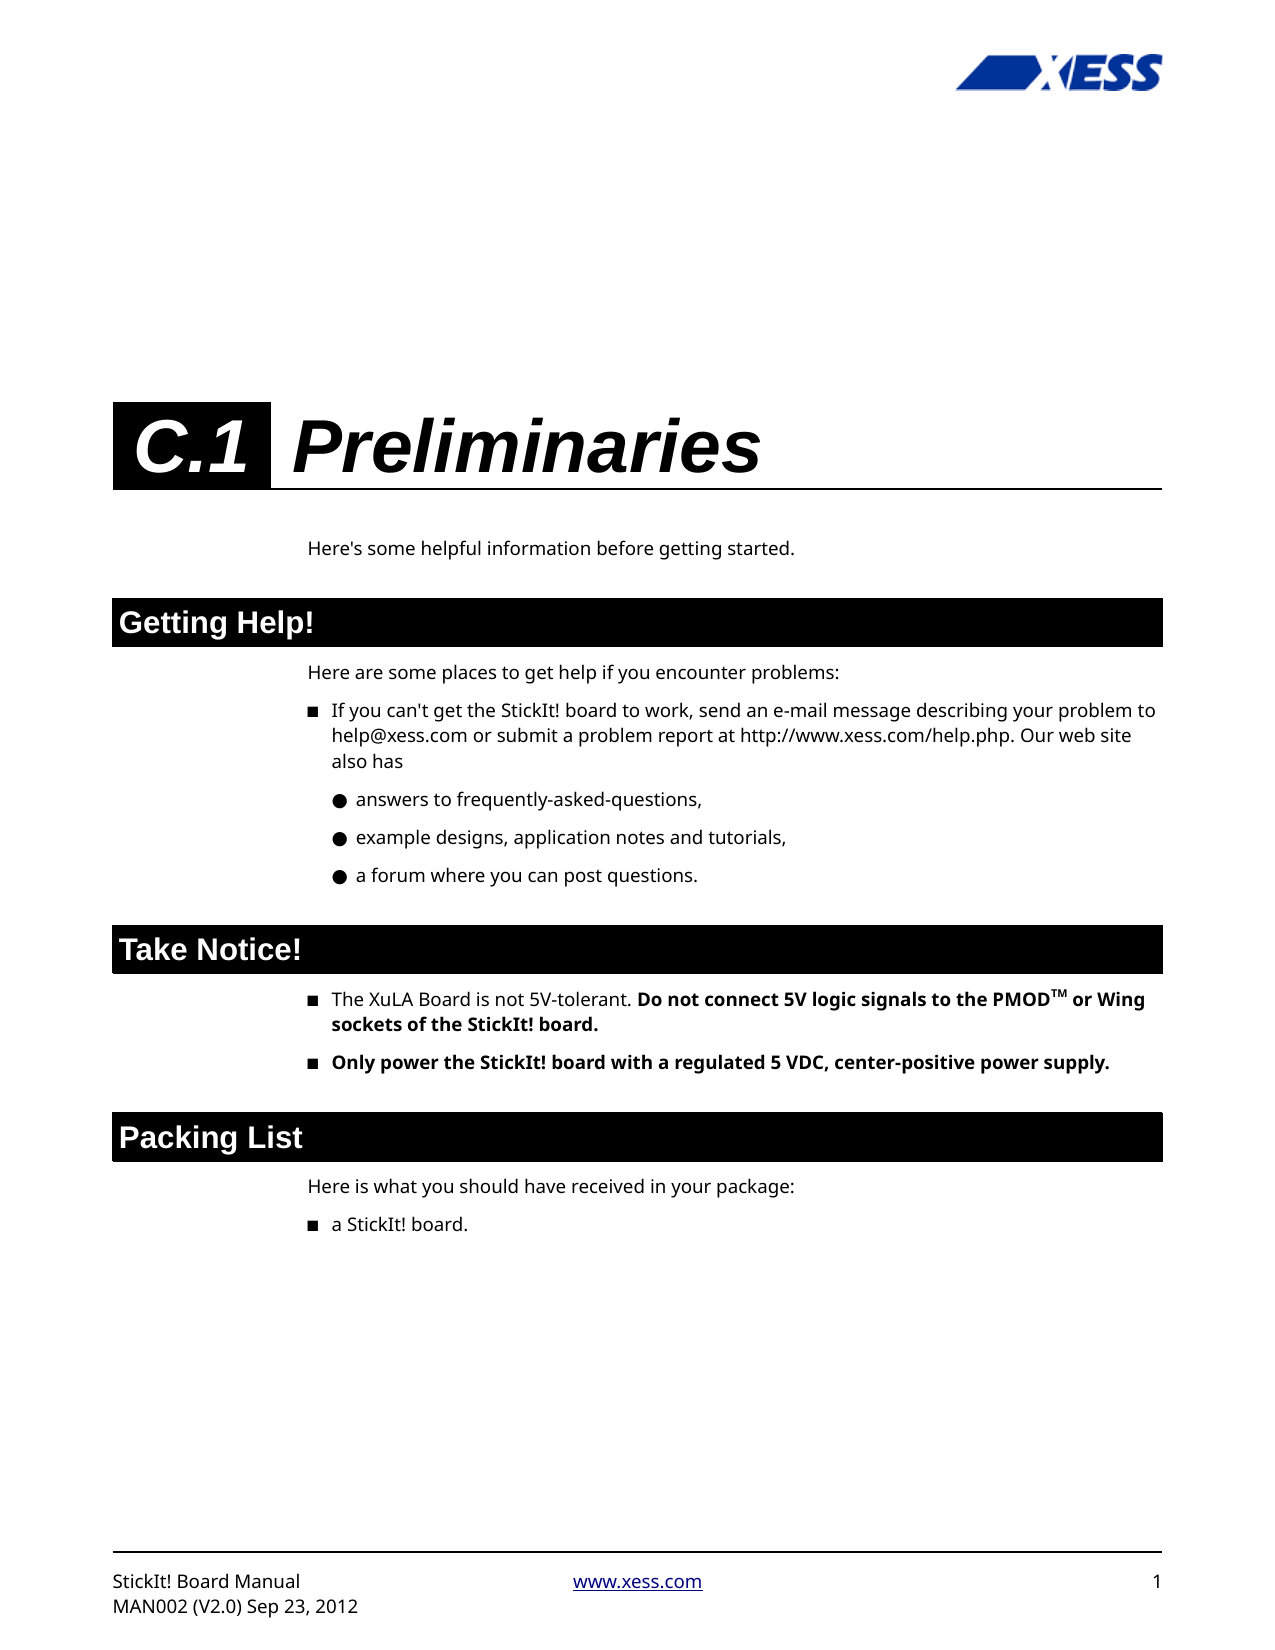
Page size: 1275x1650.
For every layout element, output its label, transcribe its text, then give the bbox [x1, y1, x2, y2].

list The XuLA Board is not 5V-tolerant. Do not connect 5V logic signals to the PMODTM or Wing sockets of the StickIt! board. [307, 986, 1162, 1037]
picture [955, 54, 1163, 91]
list a forum where you can post questions. [331, 862, 1162, 888]
subtitle Take Notice! [114, 926, 1162, 973]
list example designs, application notes and tutorials, [331, 824, 1162, 850]
list answers to frequently-asked-questions, [331, 786, 1162, 812]
text Here is what you should have received in your package: [307, 1173, 1162, 1199]
text Here's some helpful information before getting started. [307, 535, 1162, 561]
subtitle Getting Help! [114, 599, 1162, 646]
subtitle Preliminaries [271, 402, 1162, 488]
subtitle Packing List [114, 1114, 1162, 1161]
text Here are some places to get help if you encounter problems: [307, 659, 1162, 684]
list a StickIt! board. [307, 1211, 1162, 1237]
list Only power the StickIt! board with a regulated 5 VDC, center-positive power supply. [307, 1049, 1162, 1075]
list If you can't get the StickIt! board to work, send an e-mail message describing your problem to help@xess.com or submit a problem report at http://www.xess.com/help.php. Our web site also has [307, 697, 1162, 774]
